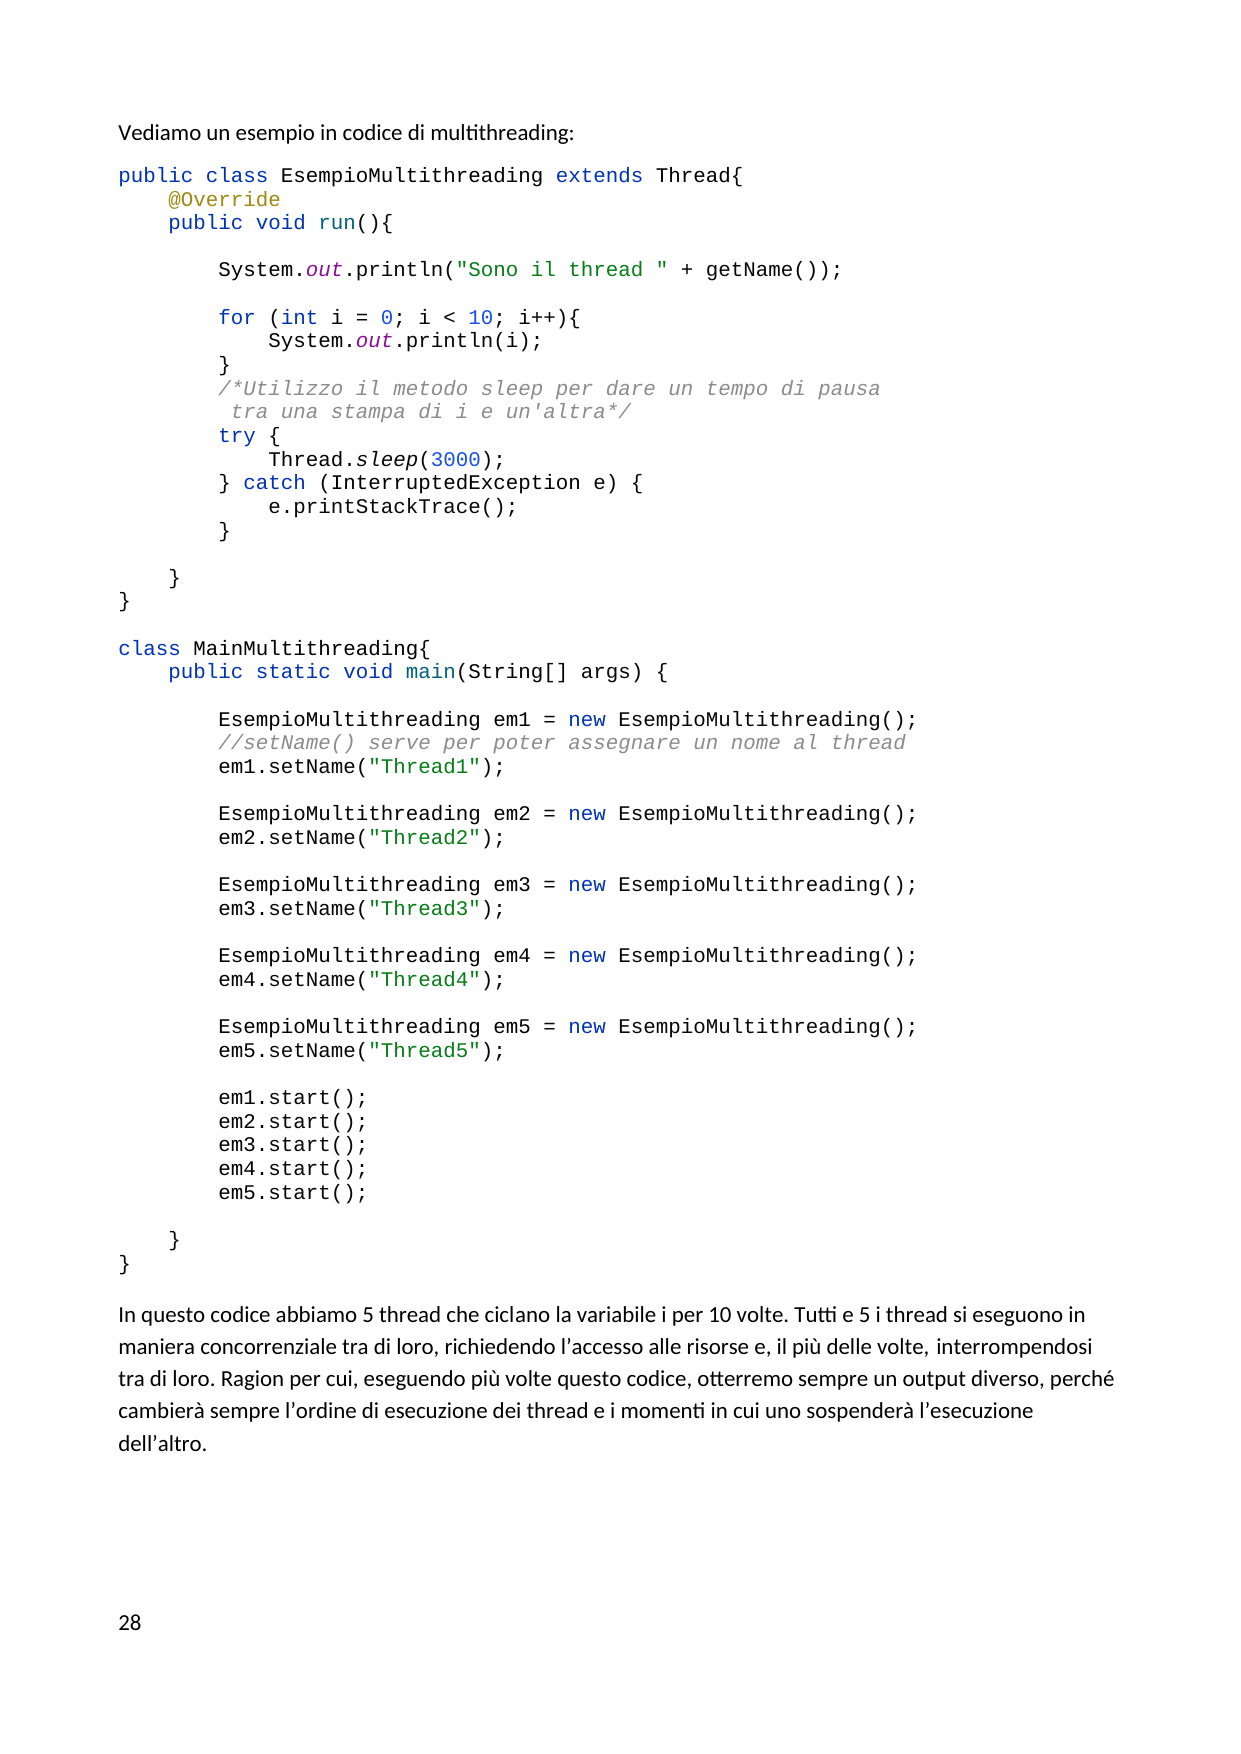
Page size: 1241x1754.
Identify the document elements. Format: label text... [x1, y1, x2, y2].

text In questo codice abbiamo 5 thread che ciclano la variabile i per 10 volte. Tutti e 5 i thread si eseguono in maniera concorrenziale tra di loro, richiedendo l’accesso alle risorse e, il più delle volte, interrompendosi tra di loro. Ragion per cui, eseguendo più volte questo codice, otterremo sempre un output diverso, perché cambierà sempre l’ordine di esecuzione dei thread e i momenti in cui uno sospenderà l’esecuzione dell’altro. [118, 1300, 1122, 1457]
text public class EsempioMultithreading extends Thread{ @Override public void run(){ System.out.println("Sono il thread " + getName()); for (int i = 0; i < 10; i++){ System.out.println(i); } /*Utilizzo il metodo sleep per dare un tempo di pausa tra una stampa di i e un'altra*/ try { Thread.sleep(3000); } catch (InterruptedException e) { e.printStackTrace(); } } } class MainMultithreading{ public static void main(String[] args) { EsempioMultithreading em1 = new EsempioMultithreading(); //setName() serve per poter assegnare un nome al thread em1.setName("Thread1"); EsempioMultithreading em2 = new EsempioMultithreading(); em2.setName("Thread2"); EsempioMultithreading em3 = new EsempioMultithreading(); em3.setName("Thread3"); EsempioMultithreading em4 = new EsempioMultithreading(); em4.setName("Thread4"); EsempioMultithreading em5 = new EsempioMultithreading(); em5.setName("Thread5"); em1.start(); em2.start(); em3.start(); em4.start(); em5.start(); } } [118, 165, 1122, 1276]
text Vediamo un esempio in codice di multithreading: [118, 118, 1122, 146]
